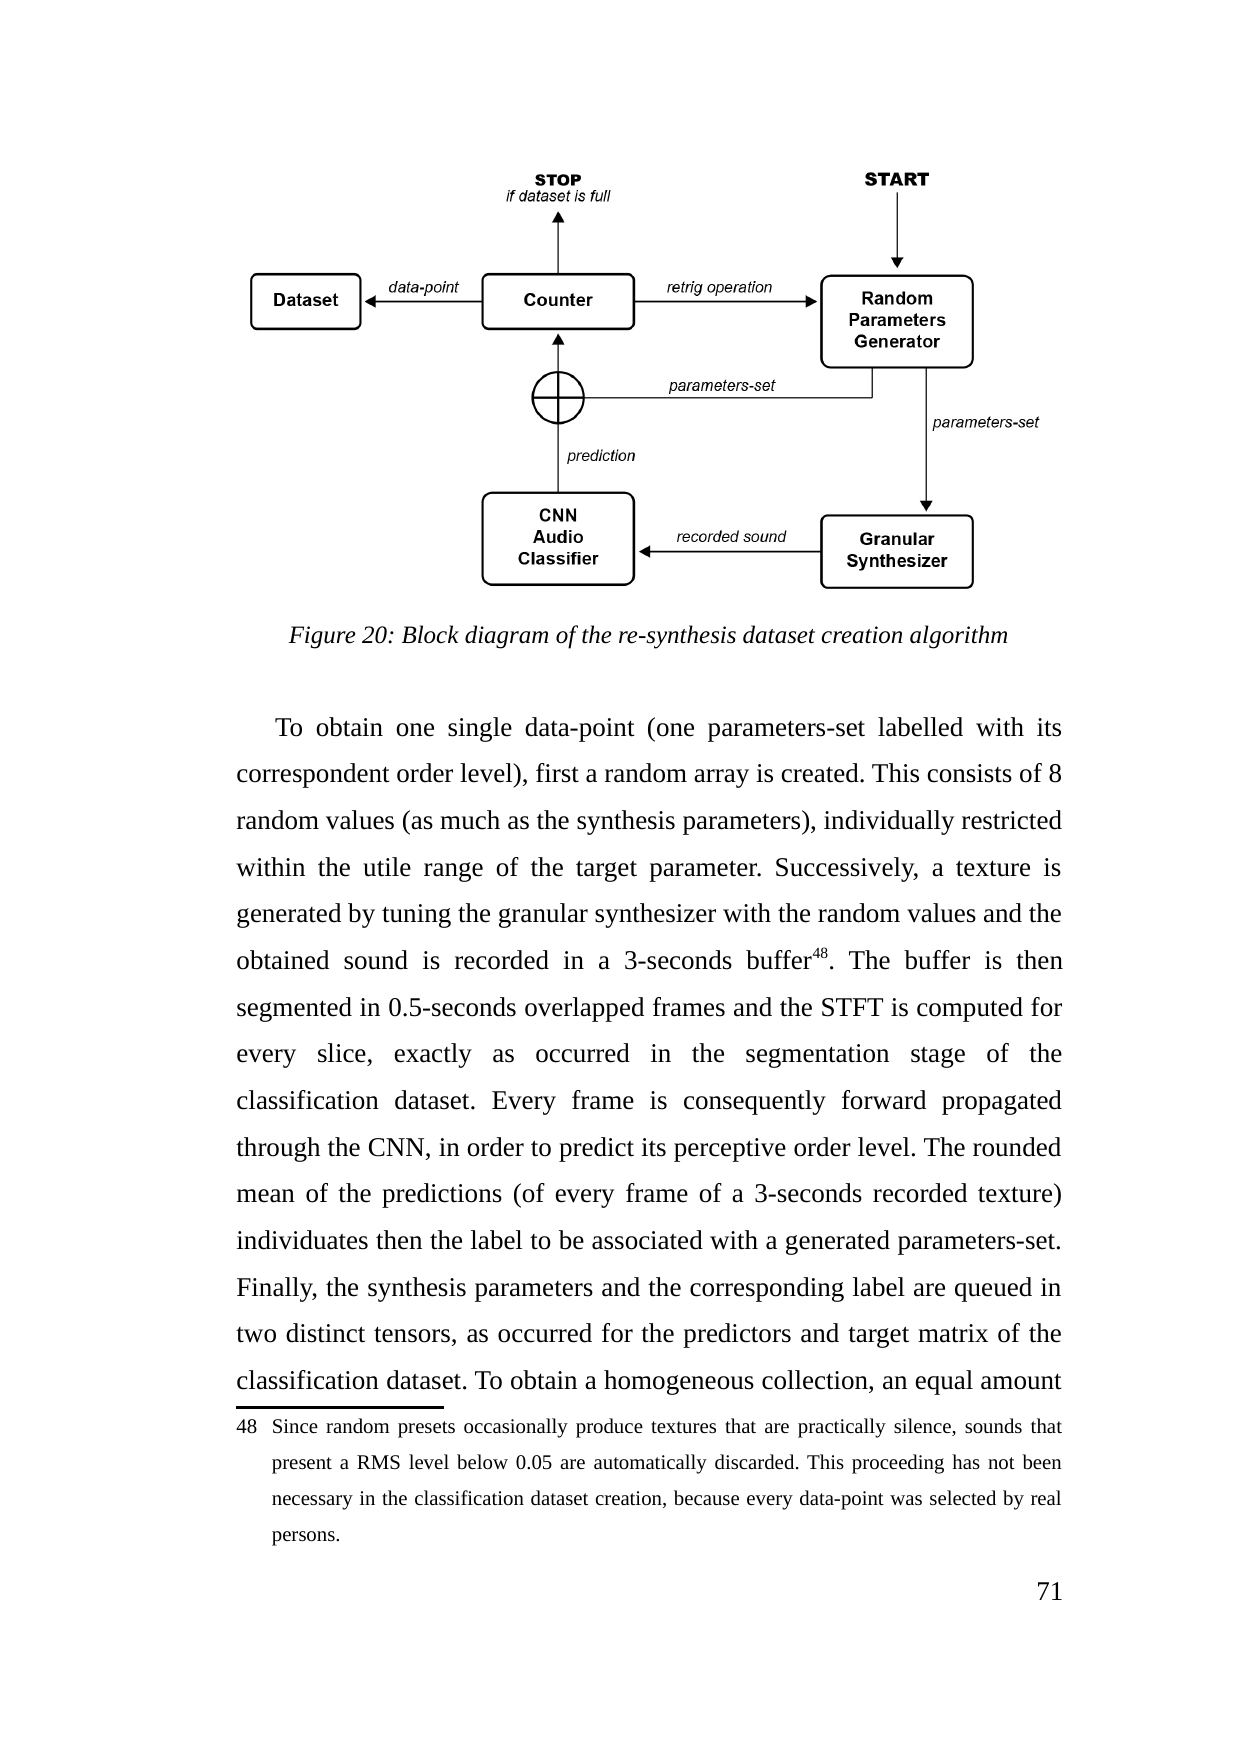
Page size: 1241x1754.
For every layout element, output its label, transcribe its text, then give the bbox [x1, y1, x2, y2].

text Figure 20: Block diagram of the re-synthesis dataset creation algorithm [236, 606, 1063, 649]
text Since random presets occasionally produce textures that are practically silence, sounds that present a RMS level below 0.05 are automatically discarded. This proceeding has not been necessary in the classification dataset creation, because every data-point was selected by real persons. [236, 1413, 1063, 1546]
text To obtain one single data-point (one parameters-set labelled with its correspondent order level), first a random array is created. This consists of 8 random values (as much as the synthesis parameters), individually restricted within the utile range of the target parameter. Successively, a texture is generated by tuning the granular synthesizer with the random values and the obtained sound is recorded in a 3-seconds buffer. The buffer is then segmented in 0.5-seconds overlapped frames and the STFT is computed for every slice, exactly as occurred in the segmentation stage of the classification dataset. Every frame is consequently forward propagated through the CNN, in order to predict its perceptive order level. The rounded mean of the predictions (of every frame of a 3-seconds recorded texture) individuates then the label to be associated with a generated parameters-set. Finally, the synthesis parameters and the corresponding label are queued in two distinct tensors, as occurred for the predictors and target matrix of the classification dataset. To obtain a homogeneous collection, an equal amount [236, 711, 1063, 1395]
picture [236, 160, 1063, 606]
